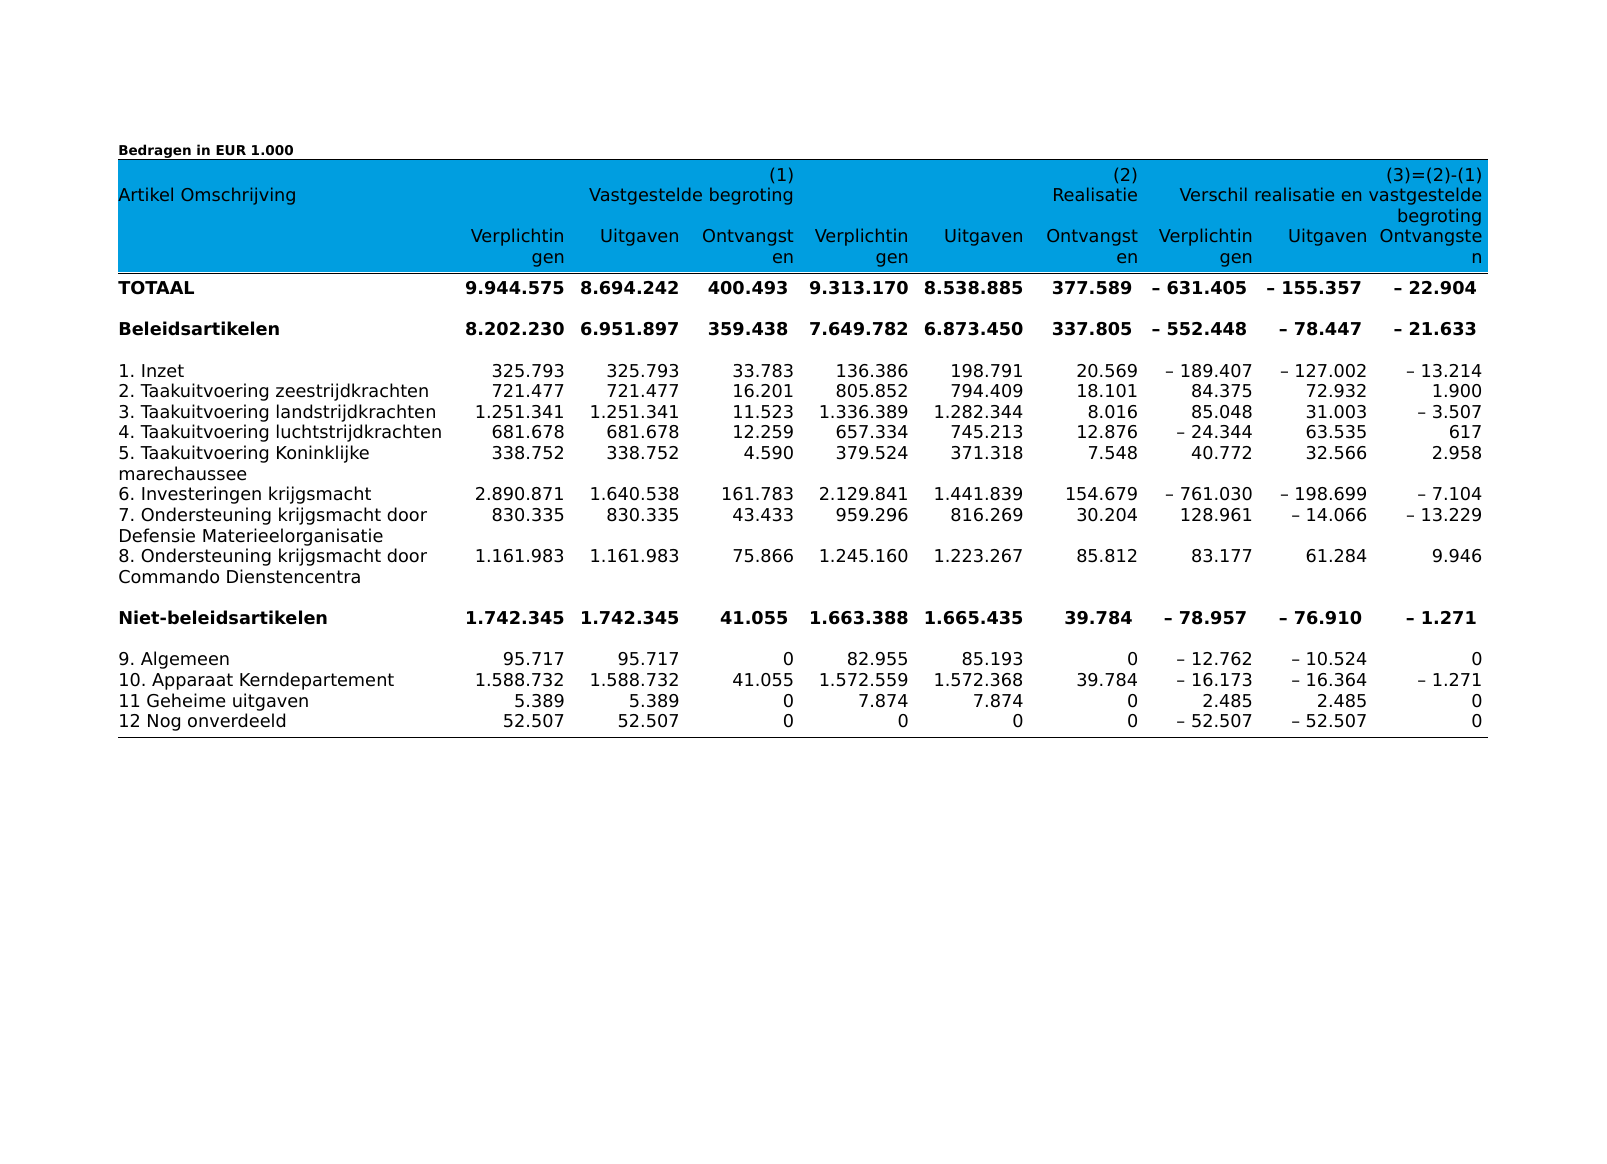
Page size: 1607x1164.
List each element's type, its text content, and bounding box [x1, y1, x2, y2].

table_cell 82.955 [800, 649, 914, 670]
table_cell 338.752 [456, 443, 571, 484]
table_cell Verschil realisatie en vastgestelde begroting [1144, 185, 1488, 226]
table_cell Artikel Omschrijving [118, 185, 456, 226]
table_cell 154.679 [1029, 484, 1144, 505]
table_cell 128.961 [1144, 505, 1258, 546]
table_cell 1.245.160 [800, 546, 914, 587]
table_cell 816.269 [915, 505, 1029, 546]
table_cell 359.438 [685, 319, 800, 340]
table_cell [915, 299, 1029, 319]
table_cell 12.876 [1029, 423, 1144, 443]
table_cell 20.569 [1029, 361, 1144, 381]
table_cell Uitgaven [571, 226, 685, 272]
table_cell 1.572.368 [915, 670, 1029, 691]
table_cell 1.663.388 [800, 608, 914, 629]
table_cell 1.742.345 [456, 608, 571, 629]
table_cell – 155.357 [1259, 274, 1373, 299]
table_cell – 76.910 [1259, 608, 1373, 629]
table_cell 1.588.732 [456, 670, 571, 691]
table_cell 12 Nog onverdeeld [118, 711, 456, 737]
table_cell 33.783 [685, 361, 800, 381]
table_cell – 1.271 [1373, 608, 1488, 629]
table_cell 0 [1373, 649, 1488, 670]
table_cell 43.433 [685, 505, 800, 546]
table_cell 657.334 [800, 423, 914, 443]
table_cell – 3.507 [1373, 402, 1488, 422]
table_cell – 16.173 [1144, 670, 1258, 691]
table_cell – 16.364 [1259, 670, 1373, 691]
table_header Bedragen in EUR 1.000 [118, 143, 1488, 159]
table_cell – 14.066 [1259, 505, 1373, 546]
table_cell 338.752 [571, 443, 685, 484]
table_cell [456, 340, 571, 361]
table_cell [456, 629, 571, 649]
table_cell 2.890.871 [456, 484, 571, 505]
table_cell 400.493 [685, 274, 800, 299]
table_cell 7.548 [1029, 443, 1144, 484]
table_cell [1144, 299, 1258, 319]
table_cell – 10.524 [1259, 649, 1373, 670]
table_cell – 1.271 [1373, 670, 1488, 691]
table_cell 10. Apparaat Kerndepartement [118, 670, 456, 691]
table_cell 0 [1373, 691, 1488, 711]
table_cell Uitgaven [1259, 226, 1373, 272]
table_cell [1259, 588, 1373, 608]
table_cell [1259, 299, 1373, 319]
table_cell [1373, 588, 1488, 608]
table_cell 1.665.435 [915, 608, 1029, 629]
table_cell – 78.447 [1259, 319, 1373, 340]
table_cell – 78.957 [1144, 608, 1258, 629]
table_cell [456, 299, 571, 319]
table_cell 8. Ondersteuning krijgsmacht door Commando Dienstencentra [118, 546, 456, 587]
table_cell 136.386 [800, 361, 914, 381]
table_cell [118, 588, 456, 608]
table_cell [1029, 588, 1144, 608]
table_cell [685, 340, 800, 361]
table_cell 325.793 [456, 361, 571, 381]
table_cell 1.282.344 [915, 402, 1029, 422]
table_cell – 52.507 [1259, 711, 1373, 737]
table_cell 721.477 [571, 381, 685, 402]
table_cell 1.336.389 [800, 402, 914, 422]
table_cell Beleidsartikelen [118, 319, 456, 340]
table_cell [1373, 629, 1488, 649]
table_cell 18.101 [1029, 381, 1144, 402]
table_cell 11 Geheime uitgaven [118, 691, 456, 711]
table_cell [571, 629, 685, 649]
table_cell 1.742.345 [571, 608, 685, 629]
table_cell Ontvangsten [685, 226, 800, 272]
table_cell [685, 299, 800, 319]
table_cell [1144, 629, 1258, 649]
table_cell [1029, 629, 1144, 649]
table_cell 2.129.841 [800, 484, 914, 505]
table_cell TOTAAL [118, 274, 456, 299]
table_cell Ontvangsten [1029, 226, 1144, 272]
table_cell 63.535 [1259, 423, 1373, 443]
table_cell 337.805 [1029, 319, 1144, 340]
table_cell 681.678 [456, 423, 571, 443]
table_cell 85.048 [1144, 402, 1258, 422]
table_cell (3)=(2)-(1) [1144, 160, 1488, 185]
table_cell 5.389 [456, 691, 571, 711]
table_cell 805.852 [800, 381, 914, 402]
table_cell 41.055 [685, 608, 800, 629]
table_cell (2) [800, 160, 1144, 185]
table_cell 84.375 [1144, 381, 1258, 402]
table_cell 85.812 [1029, 546, 1144, 587]
table_cell [571, 299, 685, 319]
table_cell 85.193 [915, 649, 1029, 670]
table_cell [1144, 588, 1258, 608]
table_cell 8.202.230 [456, 319, 571, 340]
table_cell [800, 299, 914, 319]
table_cell 95.717 [456, 649, 571, 670]
table_cell 161.783 [685, 484, 800, 505]
table_cell 1.161.983 [456, 546, 571, 587]
table_cell [1144, 340, 1258, 361]
table_cell [685, 629, 800, 649]
table_cell – 13.214 [1373, 361, 1488, 381]
table_cell 1.251.341 [456, 402, 571, 422]
table_cell – 12.762 [1144, 649, 1258, 670]
table_cell [915, 629, 1029, 649]
table_cell [1029, 299, 1144, 319]
table_cell – 198.699 [1259, 484, 1373, 505]
table_cell 5. Taakuitvoering Koninklijke marechaussee [118, 443, 456, 484]
table_cell 1. Inzet [118, 361, 456, 381]
table_cell (1) [456, 160, 800, 185]
table_cell 61.284 [1259, 546, 1373, 587]
table_cell [118, 226, 456, 272]
table_cell [1259, 629, 1373, 649]
table_cell 3. Taakuitvoering landstrijdkrachten [118, 402, 456, 422]
table_cell 0 [800, 711, 914, 737]
table_cell 6.951.897 [571, 319, 685, 340]
table_cell 2.485 [1259, 691, 1373, 711]
table_cell Ontvangsten [1373, 226, 1488, 272]
table_cell 83.177 [1144, 546, 1258, 587]
table_cell 7. Ondersteuning krijgsmacht door Defensie Materieelorganisatie [118, 505, 456, 546]
table_cell 8.016 [1029, 402, 1144, 422]
table_cell 32.566 [1259, 443, 1373, 484]
table_cell 7.874 [800, 691, 914, 711]
table_cell 198.791 [915, 361, 1029, 381]
table_cell [456, 588, 571, 608]
table_cell [800, 588, 914, 608]
table_cell 2.485 [1144, 691, 1258, 711]
table_cell Verplichtingen [456, 226, 571, 272]
table_cell 830.335 [456, 505, 571, 546]
table_cell 9.946 [1373, 546, 1488, 587]
table_cell – 7.104 [1373, 484, 1488, 505]
table_cell 30.204 [1029, 505, 1144, 546]
table_cell Vastgestelde begroting [456, 185, 800, 226]
table_cell 681.678 [571, 423, 685, 443]
table_cell Realisatie [800, 185, 1144, 226]
table_cell 2.958 [1373, 443, 1488, 484]
table_cell 6.873.450 [915, 319, 1029, 340]
table_cell – 631.405 [1144, 274, 1258, 299]
table_cell 41.055 [685, 670, 800, 691]
table_cell 0 [685, 711, 800, 737]
table_cell – 24.344 [1144, 423, 1258, 443]
table_cell – 552.448 [1144, 319, 1258, 340]
table_cell 959.296 [800, 505, 914, 546]
table_cell 9.313.170 [800, 274, 914, 299]
table_cell [1259, 340, 1373, 361]
table_cell 745.213 [915, 423, 1029, 443]
table_cell 325.793 [571, 361, 685, 381]
table_cell [800, 340, 914, 361]
table_cell [800, 629, 914, 649]
table_cell [118, 299, 456, 319]
table_cell – 52.507 [1144, 711, 1258, 737]
table_cell 1.251.341 [571, 402, 685, 422]
table_cell – 761.030 [1144, 484, 1258, 505]
table_cell 1.223.267 [915, 546, 1029, 587]
table_cell 39.784 [1029, 608, 1144, 629]
table_cell 4.590 [685, 443, 800, 484]
table_cell [1029, 340, 1144, 361]
table_cell [118, 160, 456, 185]
table_cell 39.784 [1029, 670, 1144, 691]
table_cell Verplichtingen [1144, 226, 1258, 272]
table_cell 2. Taakuitvoering zeestrijdkrachten [118, 381, 456, 402]
table_cell 1.572.559 [800, 670, 914, 691]
table_cell 40.772 [1144, 443, 1258, 484]
table_cell 52.507 [456, 711, 571, 737]
table_cell 379.524 [800, 443, 914, 484]
table_cell 6. Investeringen krijgsmacht [118, 484, 456, 505]
table_cell 721.477 [456, 381, 571, 402]
table_cell 794.409 [915, 381, 1029, 402]
table_cell 7.649.782 [800, 319, 914, 340]
table_cell [571, 588, 685, 608]
table_cell Uitgaven [915, 226, 1029, 272]
table_cell Niet-beleidsartikelen [118, 608, 456, 629]
table_cell – 189.407 [1144, 361, 1258, 381]
table_cell [1373, 340, 1488, 361]
table_cell [118, 629, 456, 649]
table_cell 0 [685, 691, 800, 711]
table_cell [1373, 299, 1488, 319]
table_cell 0 [1029, 691, 1144, 711]
table_cell 377.589 [1029, 274, 1144, 299]
table_cell 95.717 [571, 649, 685, 670]
table_cell 617 [1373, 423, 1488, 443]
table_cell [915, 588, 1029, 608]
table_cell [915, 340, 1029, 361]
table_cell [685, 588, 800, 608]
table_cell [118, 340, 456, 361]
table_cell 8.694.242 [571, 274, 685, 299]
table_cell – 13.229 [1373, 505, 1488, 546]
table_cell [571, 340, 685, 361]
table_cell 9.944.575 [456, 274, 571, 299]
table_cell 1.900 [1373, 381, 1488, 402]
table_cell 371.318 [915, 443, 1029, 484]
table_cell 0 [1029, 711, 1144, 737]
table_cell 72.932 [1259, 381, 1373, 402]
table_cell 11.523 [685, 402, 800, 422]
table_cell 5.389 [571, 691, 685, 711]
table_cell 0 [1373, 711, 1488, 737]
table_cell 4. Taakuitvoering luchtstrijdkrachten [118, 423, 456, 443]
table_cell 1.161.983 [571, 546, 685, 587]
table_cell 52.507 [571, 711, 685, 737]
table_cell 75.866 [685, 546, 800, 587]
table_cell 7.874 [915, 691, 1029, 711]
table_cell 8.538.885 [915, 274, 1029, 299]
table_cell 1.640.538 [571, 484, 685, 505]
table_cell 830.335 [571, 505, 685, 546]
table_cell 0 [915, 711, 1029, 737]
table_cell 16.201 [685, 381, 800, 402]
table_cell – 22.904 [1373, 274, 1488, 299]
table_cell 0 [1029, 649, 1144, 670]
table_cell 9. Algemeen [118, 649, 456, 670]
table_cell – 21.633 [1373, 319, 1488, 340]
table_cell – 127.002 [1259, 361, 1373, 381]
table_cell 0 [685, 649, 800, 670]
table_cell 1.588.732 [571, 670, 685, 691]
table_cell 31.003 [1259, 402, 1373, 422]
table_cell 1.441.839 [915, 484, 1029, 505]
table_cell Verplichtingen [800, 226, 914, 272]
table_cell 12.259 [685, 423, 800, 443]
